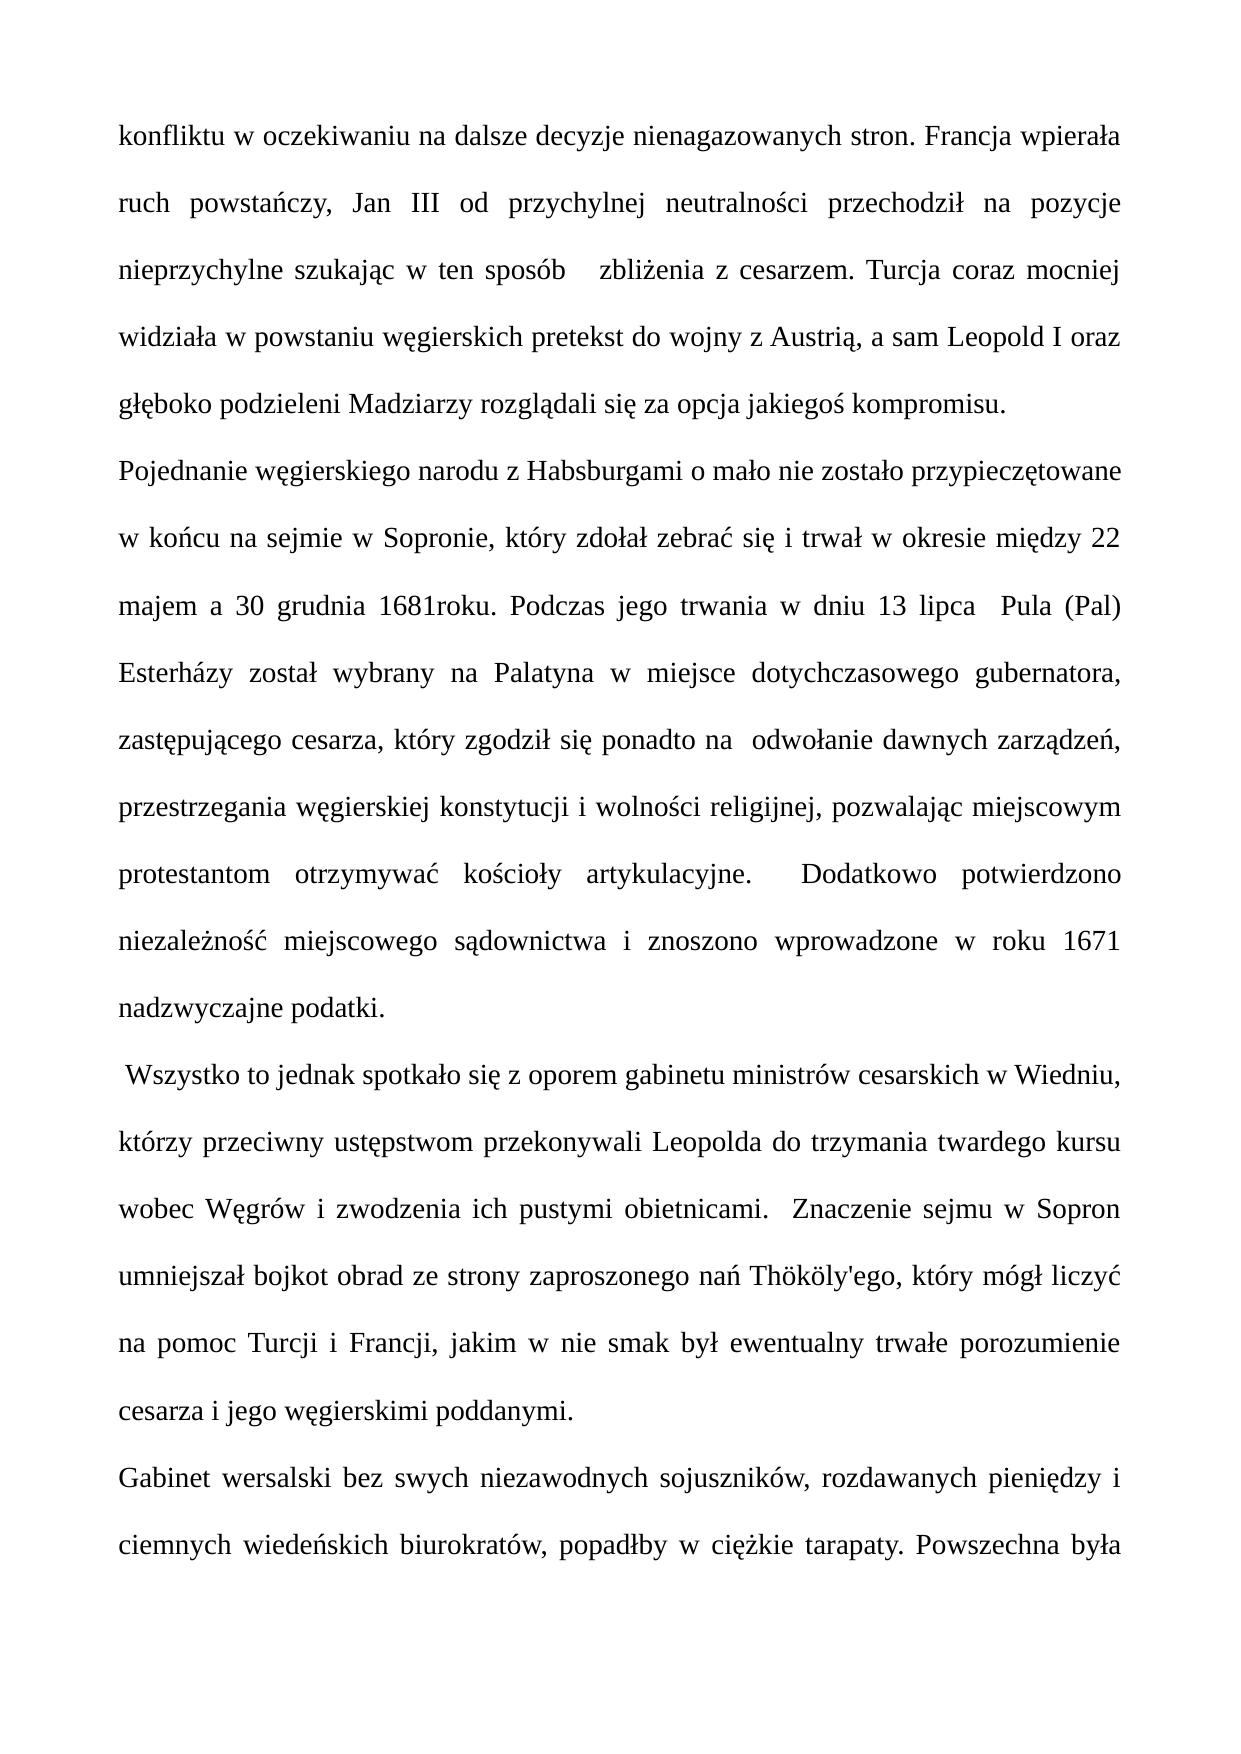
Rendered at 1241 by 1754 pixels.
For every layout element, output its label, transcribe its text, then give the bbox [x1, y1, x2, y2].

text konfliktu w oczekiwaniu na dalsze decyzje nienagazowanych stron. Francja wpierała ruch powstańczy, Jan III od przychylnej neutralności przechodził na pozycje nieprzychylne szukając w ten sposób zbliżenia z cesarzem. Turcja coraz mocniej widziała w powstaniu węgierskich pretekst do wojny z Austrią, a sam Leopold I oraz głęboko podzieleni Madziarzy rozglądali się za opcja jakiegoś kompromisu. [118, 118, 1122, 420]
text Wszystko to jednak spotkało się z oporem gabinetu ministrów cesarskich w Wiedniu, którzy przeciwny ustępstwom przekonywali Leopolda do trzymania twardego kursu wobec Węgrów i zwodzenia ich pustymi obietnicami. Znaczenie sejmu w Sopron umniejszał bojkot obrad ze strony zaproszonego nań Thököly'ego, który mógł liczyć na pomoc Turcji i Francji, jakim w nie smak był ewentualny trwałe porozumienie cesarza i jego węgierskimi poddanymi. [118, 1057, 1122, 1426]
text Gabinet wersalski bez swych niezawodnych sojuszników, rozdawanych pieniędzy i ciemnych wiedeńskich biurokratów, popadłby w ciężkie tarapaty. Powszechna była [118, 1460, 1122, 1560]
text Pojednanie węgierskiego narodu z Habsburgami o mało nie zostało przypieczętowane w końcu na sejmie w Sopronie, który zdołał zebrać się i trwał w okresie między 22 majem a 30 grudnia 1681roku. Podczas jego trwania w dniu 13 lipca Pula (Pal) Esterházy został wybrany na Palatyna w miejsce dotychczasowego gubernatora, zastępującego cesarza, który zgodził się ponadto na odwołanie dawnych zarządzeń, przestrzegania węgierskiej konstytucji i wolności religijnej, pozwalając miejscowym protestantom otrzymywać kościoły artykulacyjne. Dodatkowo potwierdzono niezależność miejscowego sądownictwa i znoszono wprowadzone w roku 1671 nadzwyczajne podatki. [118, 453, 1122, 1024]
